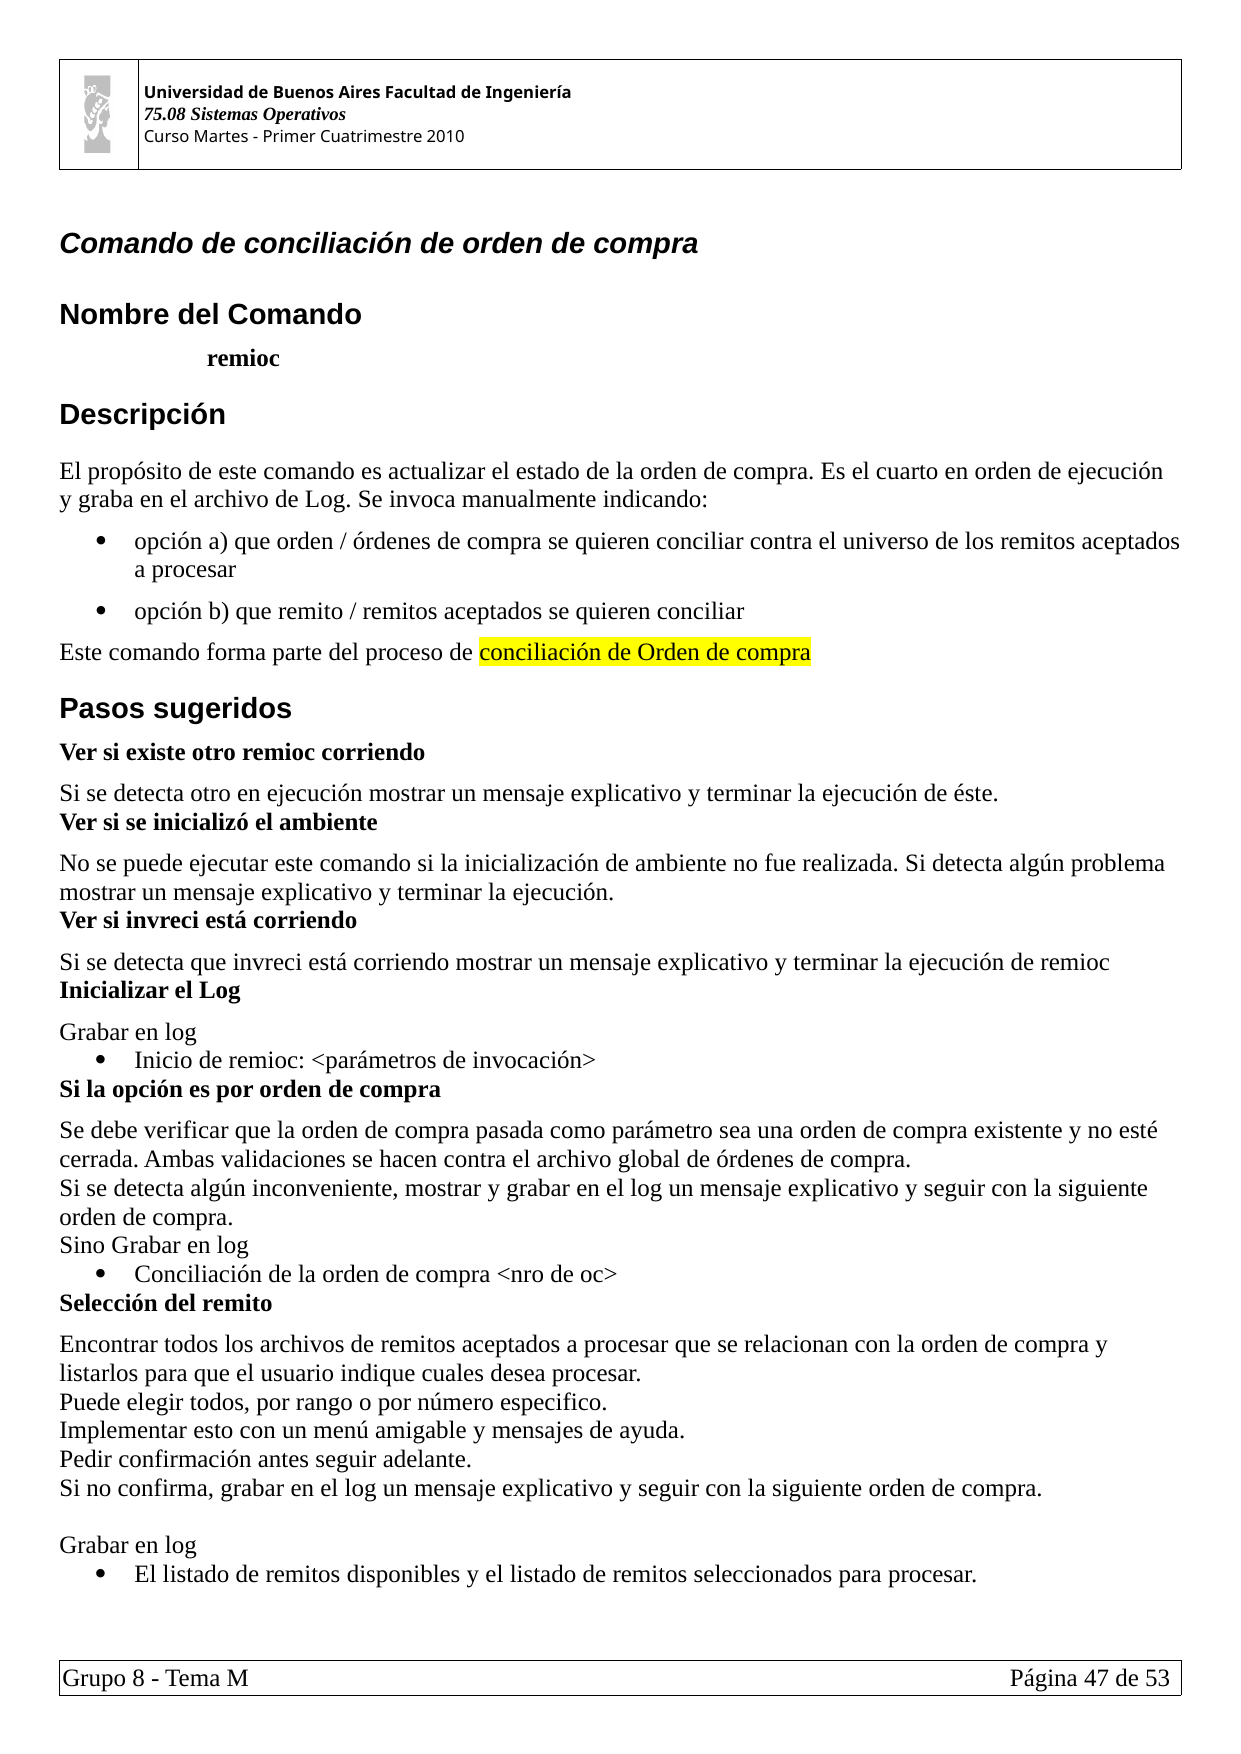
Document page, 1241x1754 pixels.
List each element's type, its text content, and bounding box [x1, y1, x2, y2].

text No se puede ejecutar este comando si la inicialización de ambiente no fue realizada. Si detecta algún problema mostrar un mensaje explicativo y terminar la ejecución. [59, 848, 1181, 906]
list Inicio de remioc: <parámetros de invocación> [96, 1046, 1181, 1074]
subtitle Nombre del Comando [59, 297, 1181, 331]
text Grabar en log [59, 1531, 1181, 1559]
subtitle Descripción [59, 397, 1181, 431]
list El listado de remitos disponibles y el listado de remitos seleccionados para procesar. [96, 1559, 1181, 1588]
picture [83, 73, 114, 155]
text Si se detecta que invreci está corriendo mostrar un mensaje explicativo y terminar la ejecución de remioc [59, 947, 1181, 976]
text Se debe verificar que la orden de compra pasada como parámetro sea una orden de compra existente y no esté cerrada. Ambas validaciones se hacen contra el archivo global de órdenes de compra. [59, 1116, 1181, 1173]
text Si no confirma, grabar en el log un mensaje explicativo y seguir con la siguiente orden de compra. [59, 1473, 1181, 1502]
text Ver si invreci está corriendo [59, 906, 1181, 934]
text Pedir confirmación antes seguir adelante. [59, 1444, 1181, 1473]
text Si se detecta otro en ejecución mostrar un mensaje explicativo y terminar la ejecución de éste. [59, 778, 1181, 807]
text Implementar esto con un menú amigable y mensajes de ayuda. [59, 1416, 1181, 1444]
subtitle Comando de conciliación de orden de compra [59, 226, 1181, 260]
list opción a) que orden / órdenes de compra se quieren conciliar contra el universo de los remitos aceptados a procesar [97, 526, 1181, 583]
text Inicializar el Log [59, 976, 1181, 1004]
text Si la opción es por orden de compra [59, 1074, 1181, 1103]
list Conciliación de la orden de compra <nro de oc> [96, 1259, 1181, 1288]
text Este comando forma parte del proceso de conciliación de Orden de compra [59, 637, 1181, 666]
text Ver si existe otro remioc corriendo [59, 737, 1181, 766]
text El propósito de este comando es actualizar el estado de la orden de compra. Es el cuarto en orden de ejecución y graba en el archivo de Log. Se invoca manualmente indicando: [59, 456, 1181, 513]
text Grabar en log [59, 1017, 1181, 1046]
text remioc [207, 343, 1181, 372]
text Encontrar todos los archivos de remitos aceptados a procesar que se relacionan con la orden de compra y listarlos para que el usuario indique cuales desea procesar. [59, 1329, 1181, 1387]
subtitle Pasos sugeridos [59, 691, 1181, 724]
text Selección del remito [59, 1288, 1181, 1317]
text Sino Grabar en log [59, 1231, 1181, 1259]
list opción b) que remito / remitos aceptados se quieren conciliar [97, 596, 1181, 624]
text Puede elegir todos, por rango o por número especifico. [59, 1387, 1181, 1416]
text Si se detecta algún inconveniente, mostrar y grabar en el log un mensaje explicativo y seguir con la siguiente orden de compra. [59, 1173, 1181, 1231]
text Ver si se inicializó el ambiente [59, 807, 1181, 836]
